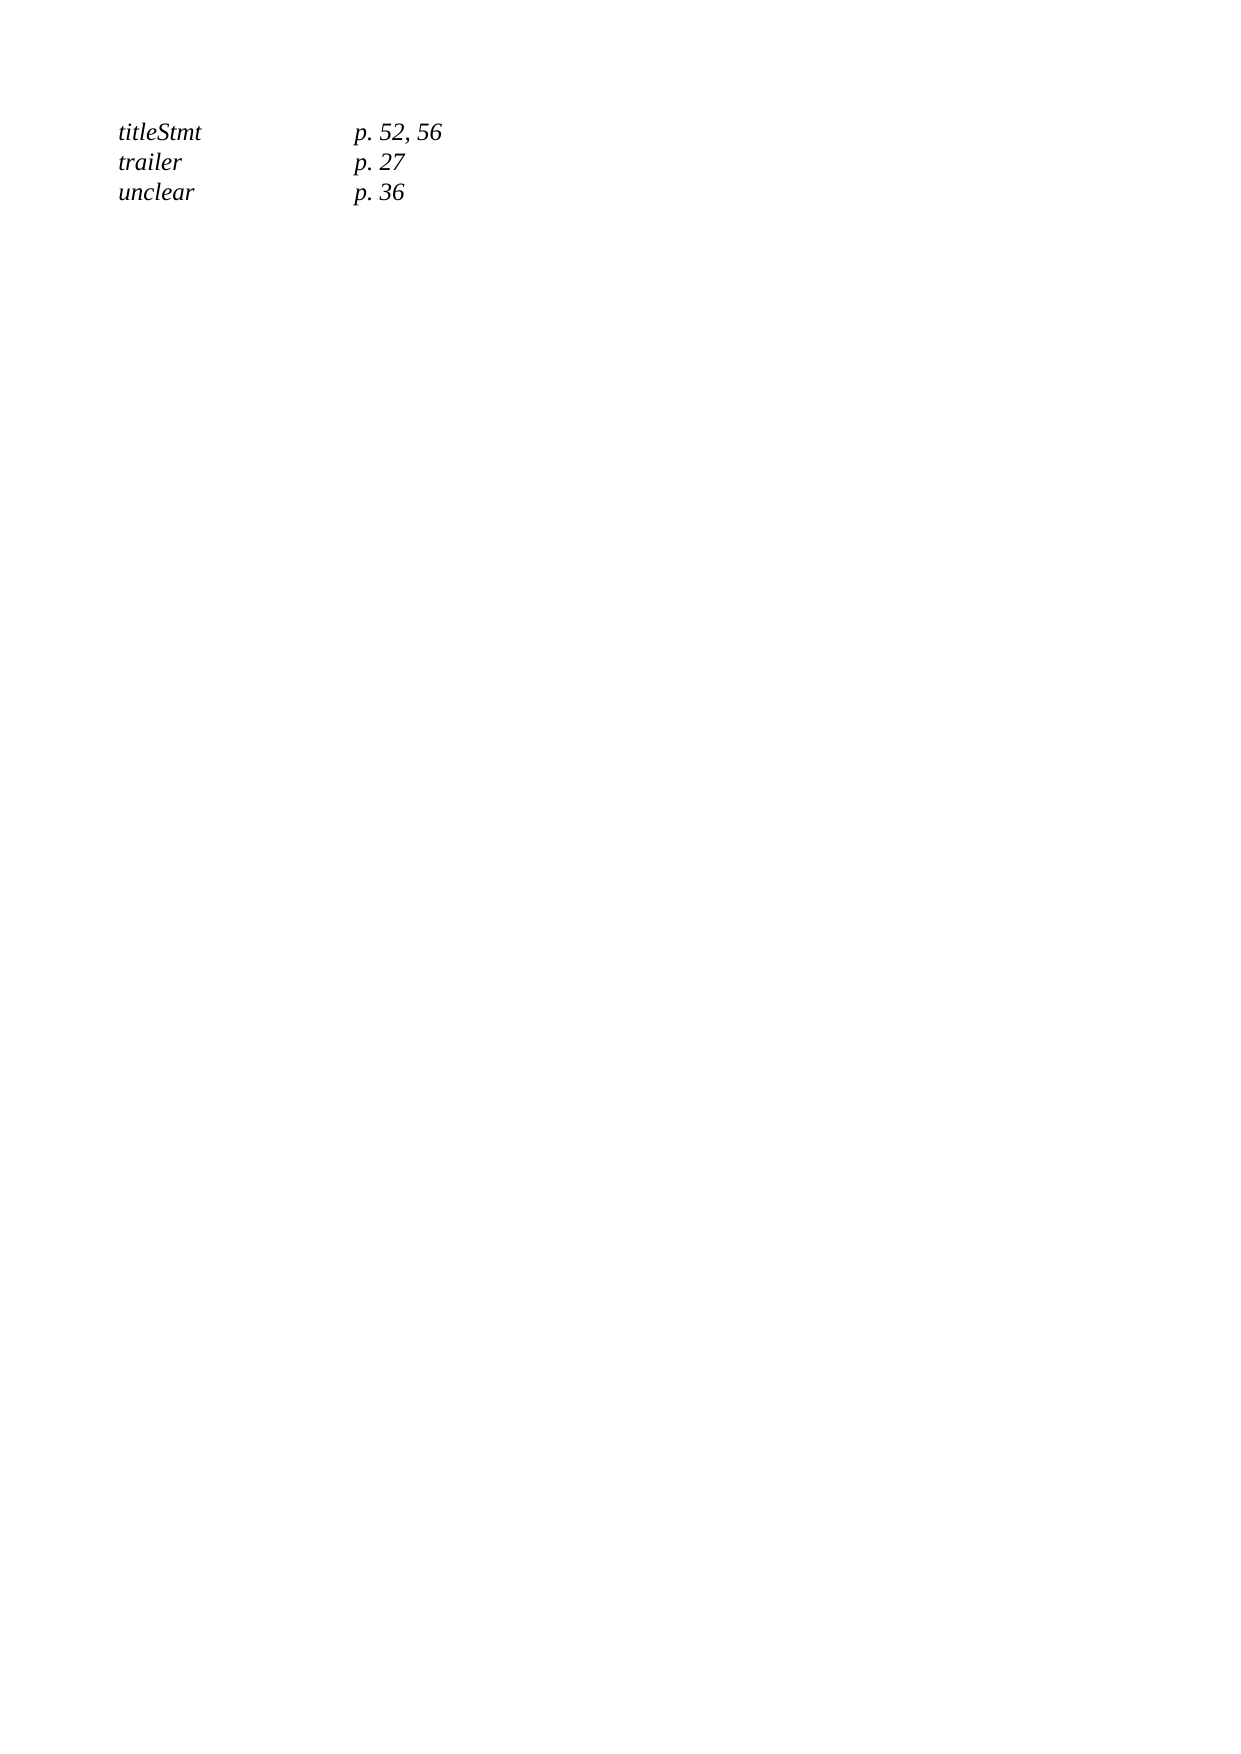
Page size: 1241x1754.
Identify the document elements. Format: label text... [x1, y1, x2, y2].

title titleStmt p. 52, 56 [118, 118, 605, 146]
title unclear p. 36 [118, 178, 605, 206]
title trailer p. 27 [118, 148, 605, 176]
